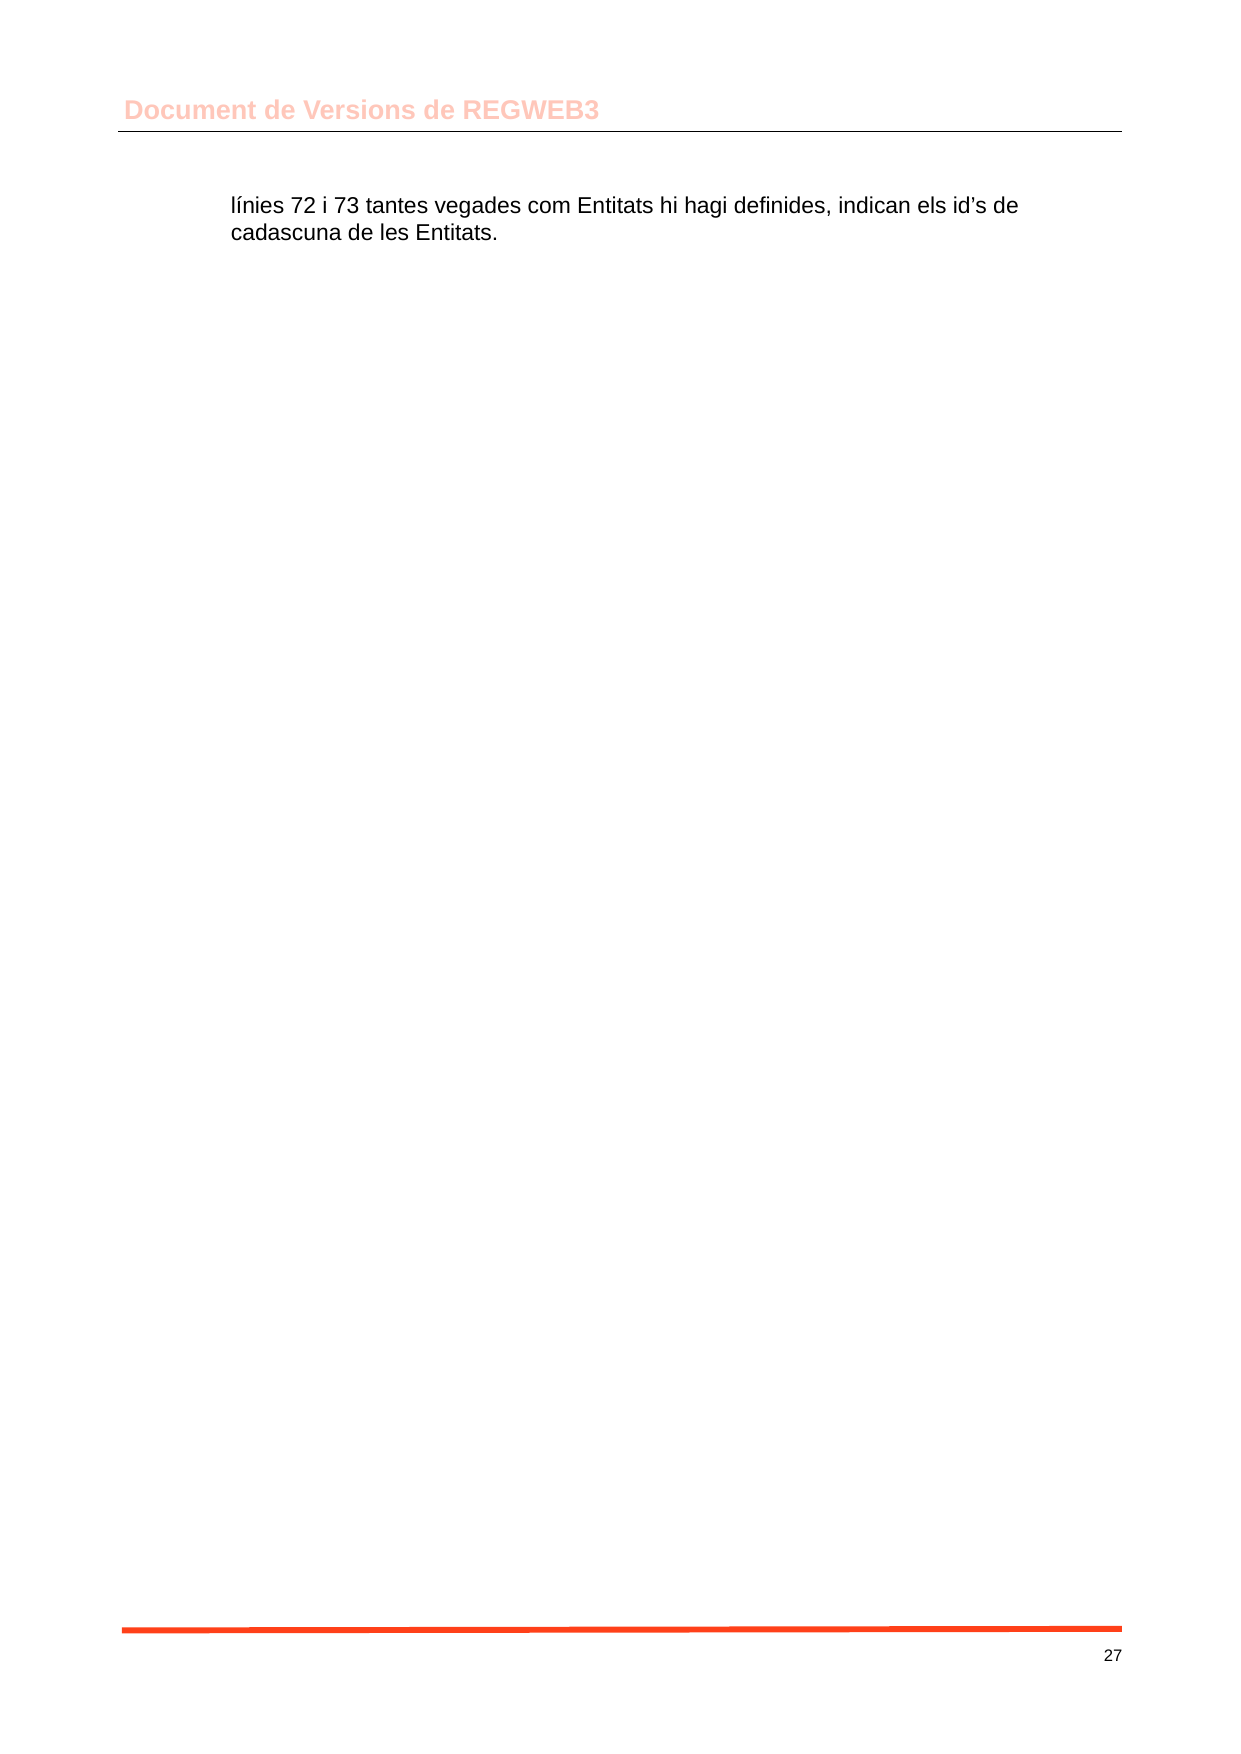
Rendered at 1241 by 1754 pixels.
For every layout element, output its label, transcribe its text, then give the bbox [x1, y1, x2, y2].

list línies 72 i 73 tantes vegades com Entitats hi hagi definides, indican els id’s de cadascuna de les Entitats. [193, 192, 1122, 245]
